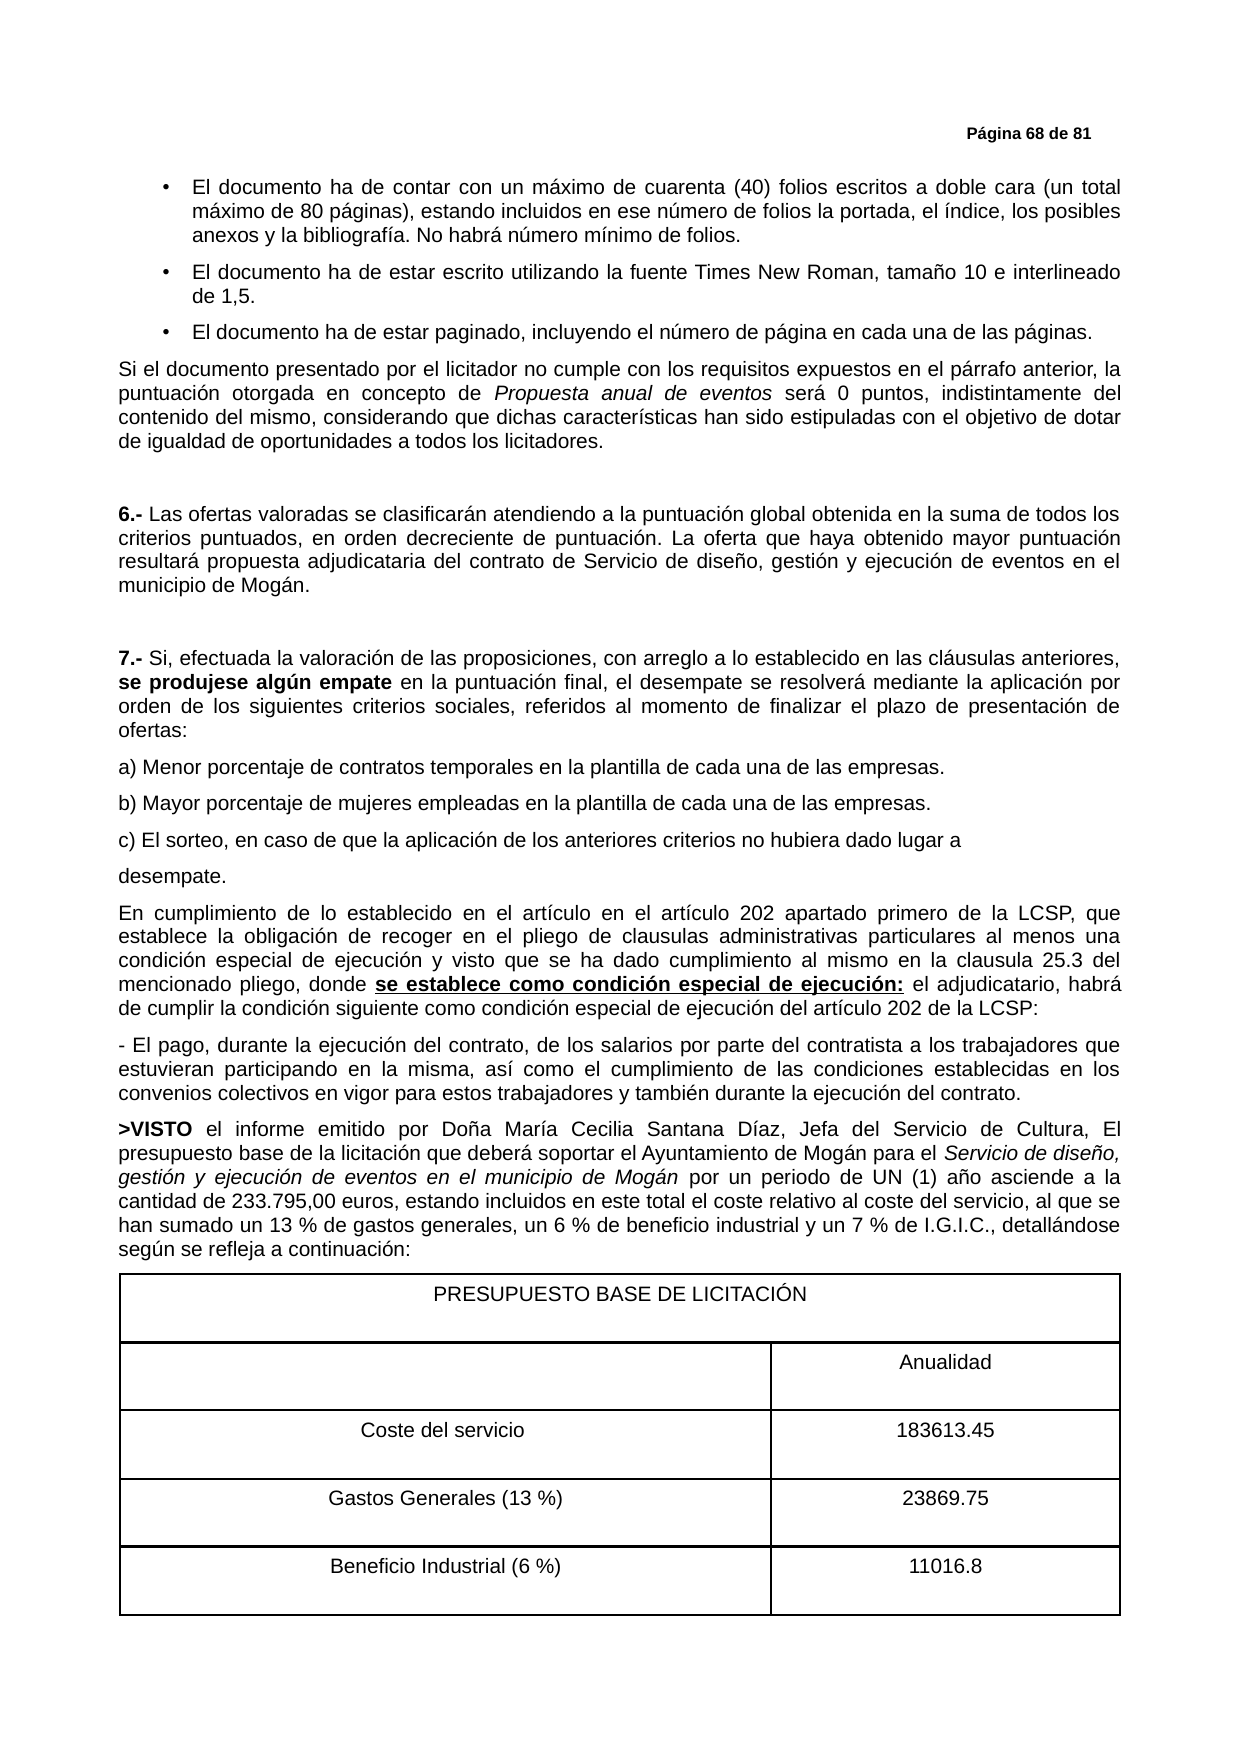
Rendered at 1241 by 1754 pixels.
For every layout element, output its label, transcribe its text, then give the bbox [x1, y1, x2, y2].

table_cell Coste del servicio [121, 1411, 770, 1477]
table_cell 183613,45 [772, 1411, 1119, 1477]
table_cell 11016,8 [772, 1548, 1119, 1613]
list El documento ha de estar paginado, incluyendo el número de página en cada una de las páginas. [162, 320, 1122, 344]
list El documento ha de estar escrito utilizando la fuente Times New Roman, tamaño 10 e interlineado de 1,5. [162, 259, 1122, 308]
text 7.- Si, efectuada la valoración de las proposiciones, con arreglo a lo establecido en las cláusulas anteriores, se produjese algún empate en la puntuación final, el desempate se resolverá mediante la aplicación por orden de los siguientes criterios sociales, referidos al momento de finalizar el plazo de presentación de ofertas: [118, 646, 1122, 742]
text >VISTO el informe emitido por Doña María Cecilia Santana Díaz, Jefa del Servicio de Cultura, El presupuesto base de la licitación que deberá soportar el Ayuntamiento de Mogán para el Servicio de diseño, gestión y ejecución de eventos en el municipio de Mogán por un periodo de UN (1) año asciende a la cantidad de 233.795,00 euros, estando incluidos en este total el coste relativo al coste del servicio, al que se han sumado un 13 % de gastos generales, un 6 % de beneficio industrial y un 7 % de I.G.I.C., detallándose según se refleja a continuación: [118, 1117, 1122, 1261]
table_cell Anualidad [772, 1344, 1119, 1409]
text a) Menor porcentaje de contratos temporales en la plantilla de cada una de las empresas. [118, 754, 1122, 778]
text b) Mayor porcentaje de mujeres empleadas en la plantilla de cada una de las empresas. [118, 791, 1122, 815]
text En cumplimiento de lo establecido en el artículo en el artículo 202 apartado primero de la LCSP, que establece la obligación de recoger en el pliego de clausulas administrativas particulares al menos una condición especial de ejecución y visto que se ha dado cumplimiento al mismo en la clausula 25.3 del mencionado pliego, donde se establece como condición especial de ejecución: el adjudicatario, habrá de cumplir la condición siguiente como condición especial de ejecución del artículo 202 de la LCSP: [118, 900, 1122, 1020]
table_cell [121, 1344, 770, 1409]
table_cell Beneficio Industrial (6 %) [121, 1548, 770, 1613]
list El documento ha de contar con un máximo de cuarenta (40) folios escritos a doble cara (un total máximo de 80 páginas), estando incluidos en ese número de folios la portada, el índice, los posibles anexos y la bibliografía. No habrá número mínimo de folios. [162, 175, 1122, 247]
table_cell 23869,75 [772, 1480, 1119, 1545]
text - El pago, durante la ejecución del contrato, de los salarios por parte del contratista a los trabajadores que estuvieran participando en la misma, así como el cumplimiento de las condiciones establecidas en los convenios colectivos en vigor para estos trabajadores y también durante la ejecución del contrato. [118, 1033, 1122, 1104]
text desempate. [118, 864, 1122, 888]
text c) El sorteo, en caso de que la aplicación de los anteriores criterios no hubiera dado lugar a [118, 827, 1122, 851]
text Si el documento presentado por el licitador no cumple con los requisitos expuestos en el párrafo anterior, la puntuación otorgada en concepto de Propuesta anual de eventos será 0 puntos, indistintamente del contenido del mismo, considerando que dichas características han sido estipuladas con el objetivo de dotar de igualdad de oportunidades a todos los licitadores. [118, 357, 1122, 452]
text 6.- Las ofertas valoradas se clasificarán atendiendo a la puntuación global obtenida en la suma de todos los criterios puntuados, en orden decreciente de puntuación. La oferta que haya obtenido mayor puntuación resultará propuesta adjudicataria del contrato de Servicio de diseño, gestión y ejecución de eventos en el municipio de Mogán. [118, 501, 1122, 597]
table_cell Gastos Generales (13 %) [121, 1480, 770, 1545]
table_header PRESUPUESTO BASE DE LICITACIÓN [121, 1275, 1119, 1341]
